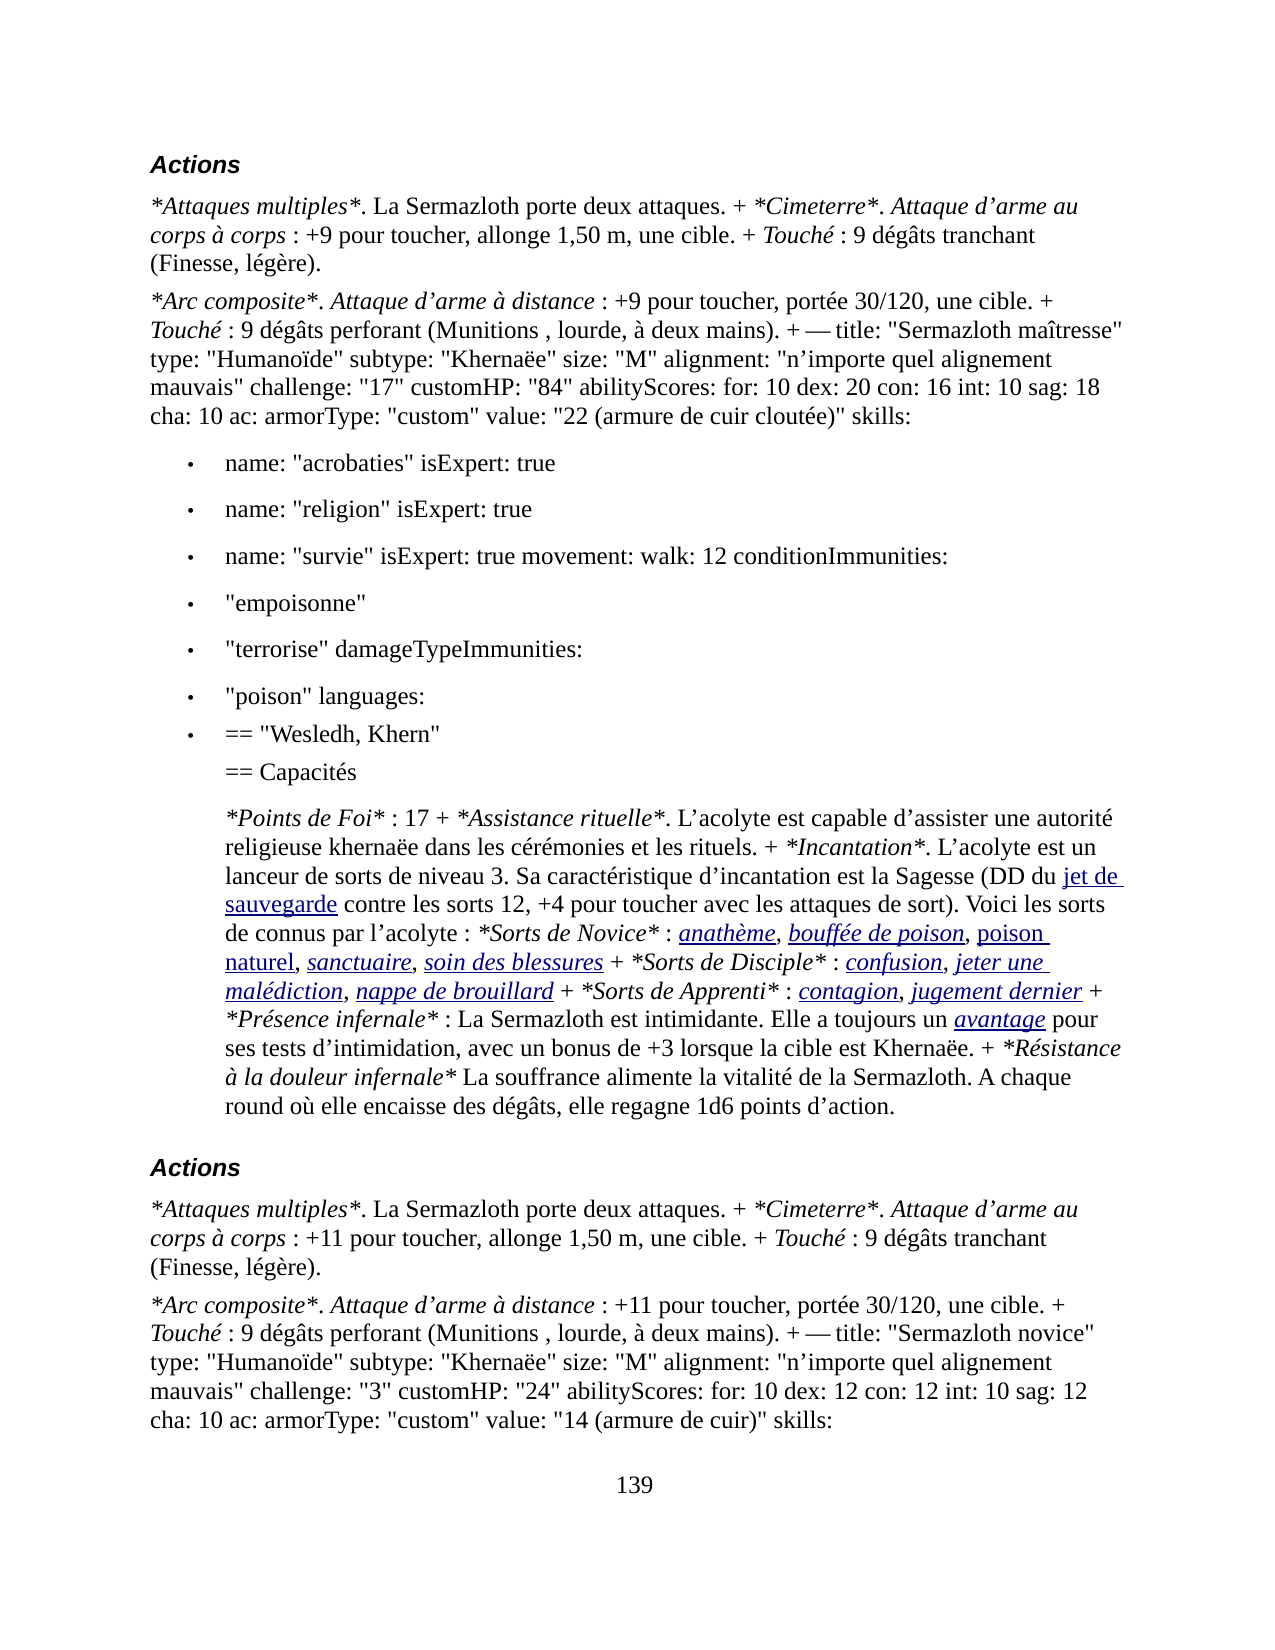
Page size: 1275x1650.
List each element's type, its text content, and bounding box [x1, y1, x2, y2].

list "empoisonne" [187, 588, 1125, 617]
subtitle Actions [150, 150, 1125, 178]
list == "Wesledh, Khern" [187, 719, 1125, 748]
list "terrorise" damageTypeImmunities: [187, 634, 1125, 663]
list name: "acrobaties" isExpert: true [187, 448, 1125, 477]
list == Capacités [187, 757, 1125, 785]
text *Arc composite*. Attaque d’arme à distance : +11 pour toucher, portée 30/120, une cible. + Touché : 9 dégâts perforant (Munitions , lourde, à deux mains). + — title: "Sermazloth novice" type: "Humanoïde" subtype: "Khernaëe" size: "M" alignment: "n’importe quel alignement mauvais" challenge: "3" customHP: "24" abilityScores: for: 10 dex: 12 con: 12 int: 10 sag: 12 cha: 10 ac: armorType: "custom" value: "14 (armure de cuir)" skills: [150, 1290, 1125, 1433]
list "poison" languages: [187, 681, 1125, 710]
list name: "religion" isExpert: true [187, 494, 1125, 523]
list *Points de Foi* : 17 + *Assistance rituelle*. L’acolyte est capable d’assister une autorité religieuse khernaëe dans les cérémonies et les rituels. + *Incantation*. L’acolyte est un lanceur de sorts de niveau 3. Sa caractéristique d’incantation est la Sagesse (DD du jet de sauvegarde contre les sorts 12, +4 pour toucher avec les attaques de sort). Voici les sorts de connus par l’acolyte : *Sorts de Novice* : anathème, bouffée de poison, poison naturel, sanctuaire, soin des blessures + *Sorts de Disciple* : confusion, jeter une malédiction, nappe de brouillard + *Sorts de Apprenti* : contagion, jugement dernier + *Présence infernale* : La Sermazloth est intimidante. Elle a toujours un avantage pour ses tests d’intimidation, avec un bonus de +3 lorsque la cible est Khernaëe. + *Résistance à la douleur infernale* La souffrance alimente la vitalité de la Sermazloth. A chaque round où elle encaisse des dégâts, elle regagne 1d6 points d’action. [187, 803, 1125, 1119]
text *Attaques multiples*. La Sermazloth porte deux attaques. + *Cimeterre*. Attaque d’arme au corps à corps : +11 pour toucher, allonge 1,50 m, une cible. + Touché : 9 dégâts tranchant (Finesse, légère). [150, 1194, 1125, 1281]
text *Arc composite*. Attaque d’arme à distance : +9 pour toucher, portée 30/120, une cible. + Touché : 9 dégâts perforant (Munitions , lourde, à deux mains). + — title: "Sermazloth maîtresse" type: "Humanoïde" subtype: "Khernaëe" size: "M" alignment: "n’importe quel alignement mauvais" challenge: "17" customHP: "84" abilityScores: for: 10 dex: 20 con: 16 int: 10 sag: 18 cha: 10 ac: armorType: "custom" value: "22 (armure de cuir cloutée)" skills: [150, 286, 1125, 430]
list name: "survie" isExpert: true movement: walk: 12 conditionImmunities: [187, 541, 1125, 570]
subtitle Actions [150, 1153, 1125, 1182]
text *Attaques multiples*. La Sermazloth porte deux attaques. + *Cimeterre*. Attaque d’arme au corps à corps : +9 pour toucher, allonge 1,50 m, une cible. + Touché : 9 dégâts tranchant (Finesse, légère). [150, 191, 1125, 277]
